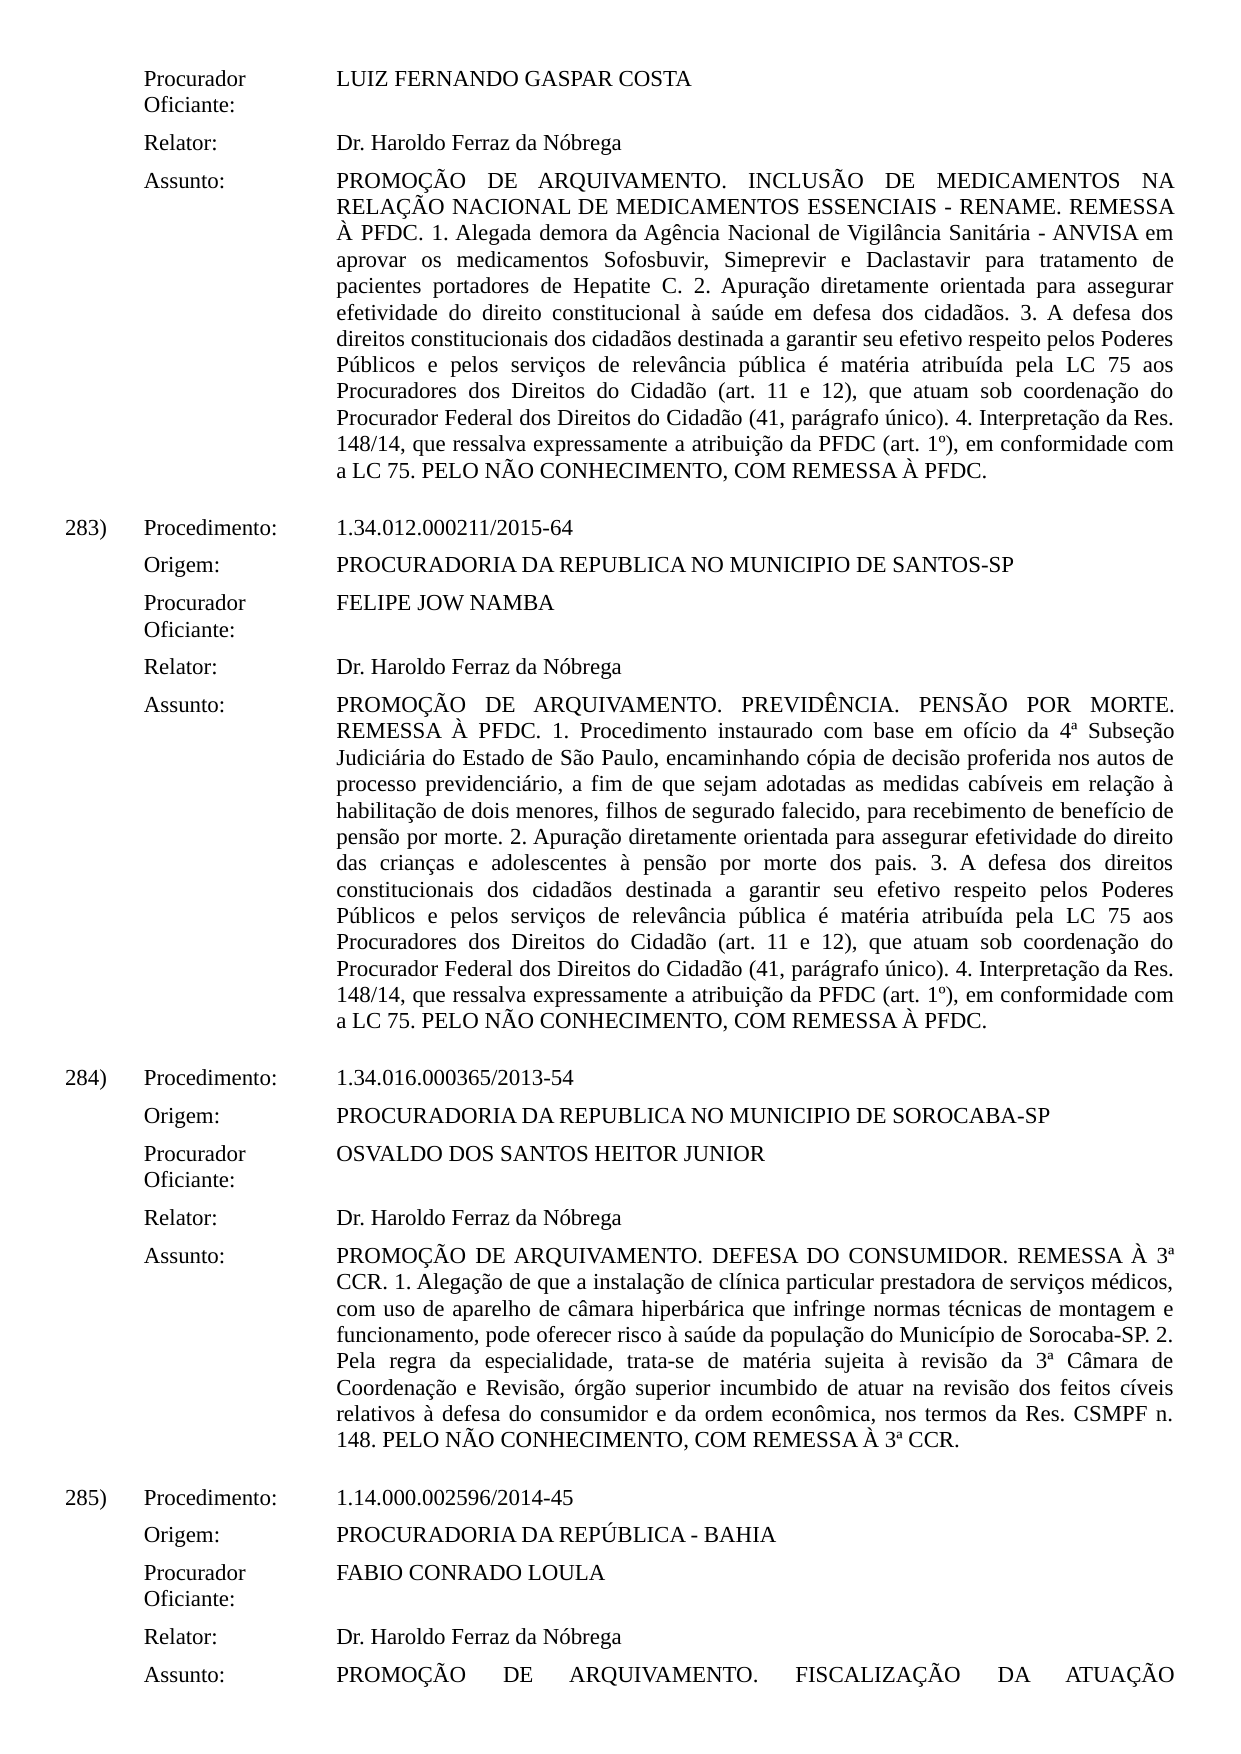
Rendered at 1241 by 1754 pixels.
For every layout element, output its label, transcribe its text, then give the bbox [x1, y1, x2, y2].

table_cell [59, 1134, 138, 1198]
table_cell [59, 1236, 138, 1459]
table_cell PROCURADORIA DA REPÚBLICA - BAHIA [330, 1516, 1181, 1553]
table_cell [59, 546, 138, 583]
table_header Procedimento: [138, 1059, 330, 1097]
table_cell Relator: [138, 1618, 330, 1655]
table_cell [59, 1516, 138, 1553]
table_header Procedimento: [138, 1478, 330, 1516]
table_cell Dr. Haroldo Ferraz da Nóbrega [330, 123, 1181, 161]
table_header [59, 1059, 138, 1097]
table_cell Origem: [138, 546, 330, 583]
table_cell Procurador Oficiante: [138, 584, 330, 648]
table_cell [59, 686, 138, 1039]
table_cell [59, 59, 138, 123]
table_cell [59, 123, 138, 161]
table_cell Dr. Haroldo Ferraz da Nóbrega [330, 1618, 1181, 1655]
table_cell Relator: [138, 648, 330, 686]
table_cell Origem: [138, 1516, 330, 1553]
table_cell PROMOÇÃO DE ARQUIVAMENTO. INCLUSÃO DE MEDICAMENTOS NA RELAÇÃO NACIONAL DE MEDICAMENTOS ESSENCIAIS - RENAME. REMESSA À PFDC. 1. Alegada demora da Agência Nacional de Vigilância Sanitária - ANVISA em aprovar os medicamentos Sofosbuvir, Simeprevir e Daclastavir para tratamento de pacientes portadores de Hepatite C. 2. Apuração diretamente orientada para assegurar efetividade do direito constitucional à saúde em defesa dos cidadãos. 3. A defesa dos direitos constitucionais dos cidadãos destinada a garantir seu efetivo respeito pelos Poderes Públicos e pelos serviços de relevância pública é matéria atribuída pela LC 75 aos Procuradores dos Direitos do Cidadão (art. 11 e 12), que atuam sob coordenação do Procurador Federal dos Direitos do Cidadão (41, parágrafo único). 4. Interpretação da Res. 148/14, que ressalva expressamente a atribuição da PFDC (art. 1º), em conformidade com a LC 75. PELO NÃO CONHECIMENTO, COM REMESSA À PFDC. [330, 161, 1181, 489]
table_cell PROMOÇÃO DE ARQUIVAMENTO. FISCALIZAÇÃO DA ATUAÇÃO [330, 1655, 1181, 1693]
table_cell FELIPE JOW NAMBA [330, 584, 1181, 648]
table_header Procedimento: [138, 508, 330, 546]
table_cell [59, 648, 138, 686]
table_header 1.34.016.000365/2013-54 [330, 1059, 1181, 1097]
table_cell [59, 1097, 138, 1134]
table_header 1.14.000.002596/2014-45 [330, 1478, 1181, 1516]
table_cell PROMOÇÃO DE ARQUIVAMENTO. DEFESA DO CONSUMIDOR. REMESSA À 3ª CCR. 1. Alegação de que a instalação de clínica particular prestadora de serviços médicos, com uso de aparelho de câmara hiperbárica que infringe normas técnicas de montagem e funcionamento, pode oferecer risco à saúde da população do Município de Sorocaba-SP. 2. Pela regra da especialidade, trata-se de matéria sujeita à revisão da 3ª Câmara de Coordenação e Revisão, órgão superior incumbido de atuar na revisão dos feitos cíveis relativos à defesa do consumidor e da ordem econômica, nos termos da Res. CSMPF n. 148. PELO NÃO CONHECIMENTO, COM REMESSA À 3ª CCR. [330, 1236, 1181, 1459]
table_cell Procurador Oficiante: [138, 1554, 330, 1618]
table_cell PROCURADORIA DA REPUBLICA NO MUNICIPIO DE SANTOS-SP [330, 546, 1181, 583]
table_cell OSVALDO DOS SANTOS HEITOR JUNIOR [330, 1134, 1181, 1198]
table_cell Relator: [138, 123, 330, 161]
table_cell Assunto: [138, 1236, 330, 1459]
table_cell [59, 1554, 138, 1618]
table_cell LUIZ FERNANDO GASPAR COSTA [330, 59, 1181, 123]
table_header [59, 508, 138, 546]
table_cell [59, 1655, 138, 1693]
table_cell PROMOÇÃO DE ARQUIVAMENTO. PREVIDÊNCIA. PENSÃO POR MORTE. REMESSA À PFDC. 1. Procedimento instaurado com base em ofício da 4ª Subseção Judiciária do Estado de São Paulo, encaminhando cópia de decisão proferida nos autos de processo previdenciário, a fim de que sejam adotadas as medidas cabíveis em relação à habilitação de dois menores, filhos de segurado falecido, para recebimento de benefício de pensão por morte. 2. Apuração diretamente orientada para assegurar efetividade do direito das crianças e adolescentes à pensão por morte dos pais. 3. A defesa dos direitos constitucionais dos cidadãos destinada a garantir seu efetivo respeito pelos Poderes Públicos e pelos serviços de relevância pública é matéria atribuída pela LC 75 aos Procuradores dos Direitos do Cidadão (art. 11 e 12), que atuam sob coordenação do Procurador Federal dos Direitos do Cidadão (41, parágrafo único). 4. Interpretação da Res. 148/14, que ressalva expressamente a atribuição da PFDC (art. 1º), em conformidade com a LC 75. PELO NÃO CONHECIMENTO, COM REMESSA À PFDC. [330, 686, 1181, 1039]
table_cell PROCURADORIA DA REPUBLICA NO MUNICIPIO DE SOROCABA-SP [330, 1097, 1181, 1134]
table_cell Dr. Haroldo Ferraz da Nóbrega [330, 1199, 1181, 1236]
table_cell Assunto: [138, 686, 330, 1039]
table_cell Assunto: [138, 1655, 330, 1693]
table_cell Assunto: [138, 161, 330, 489]
table_cell Procurador Oficiante: [138, 1134, 330, 1198]
table_cell [59, 584, 138, 648]
table_header 1.34.012.000211/2015-64 [330, 508, 1181, 546]
table_header [59, 1478, 138, 1516]
table_cell Procurador Oficiante: [138, 59, 330, 123]
table_cell Relator: [138, 1199, 330, 1236]
table_cell [59, 161, 138, 489]
table_cell FABIO CONRADO LOULA [330, 1554, 1181, 1618]
table_cell Dr. Haroldo Ferraz da Nóbrega [330, 648, 1181, 686]
table_cell Origem: [138, 1097, 330, 1134]
table_cell [59, 1199, 138, 1236]
table_cell [59, 1618, 138, 1655]
